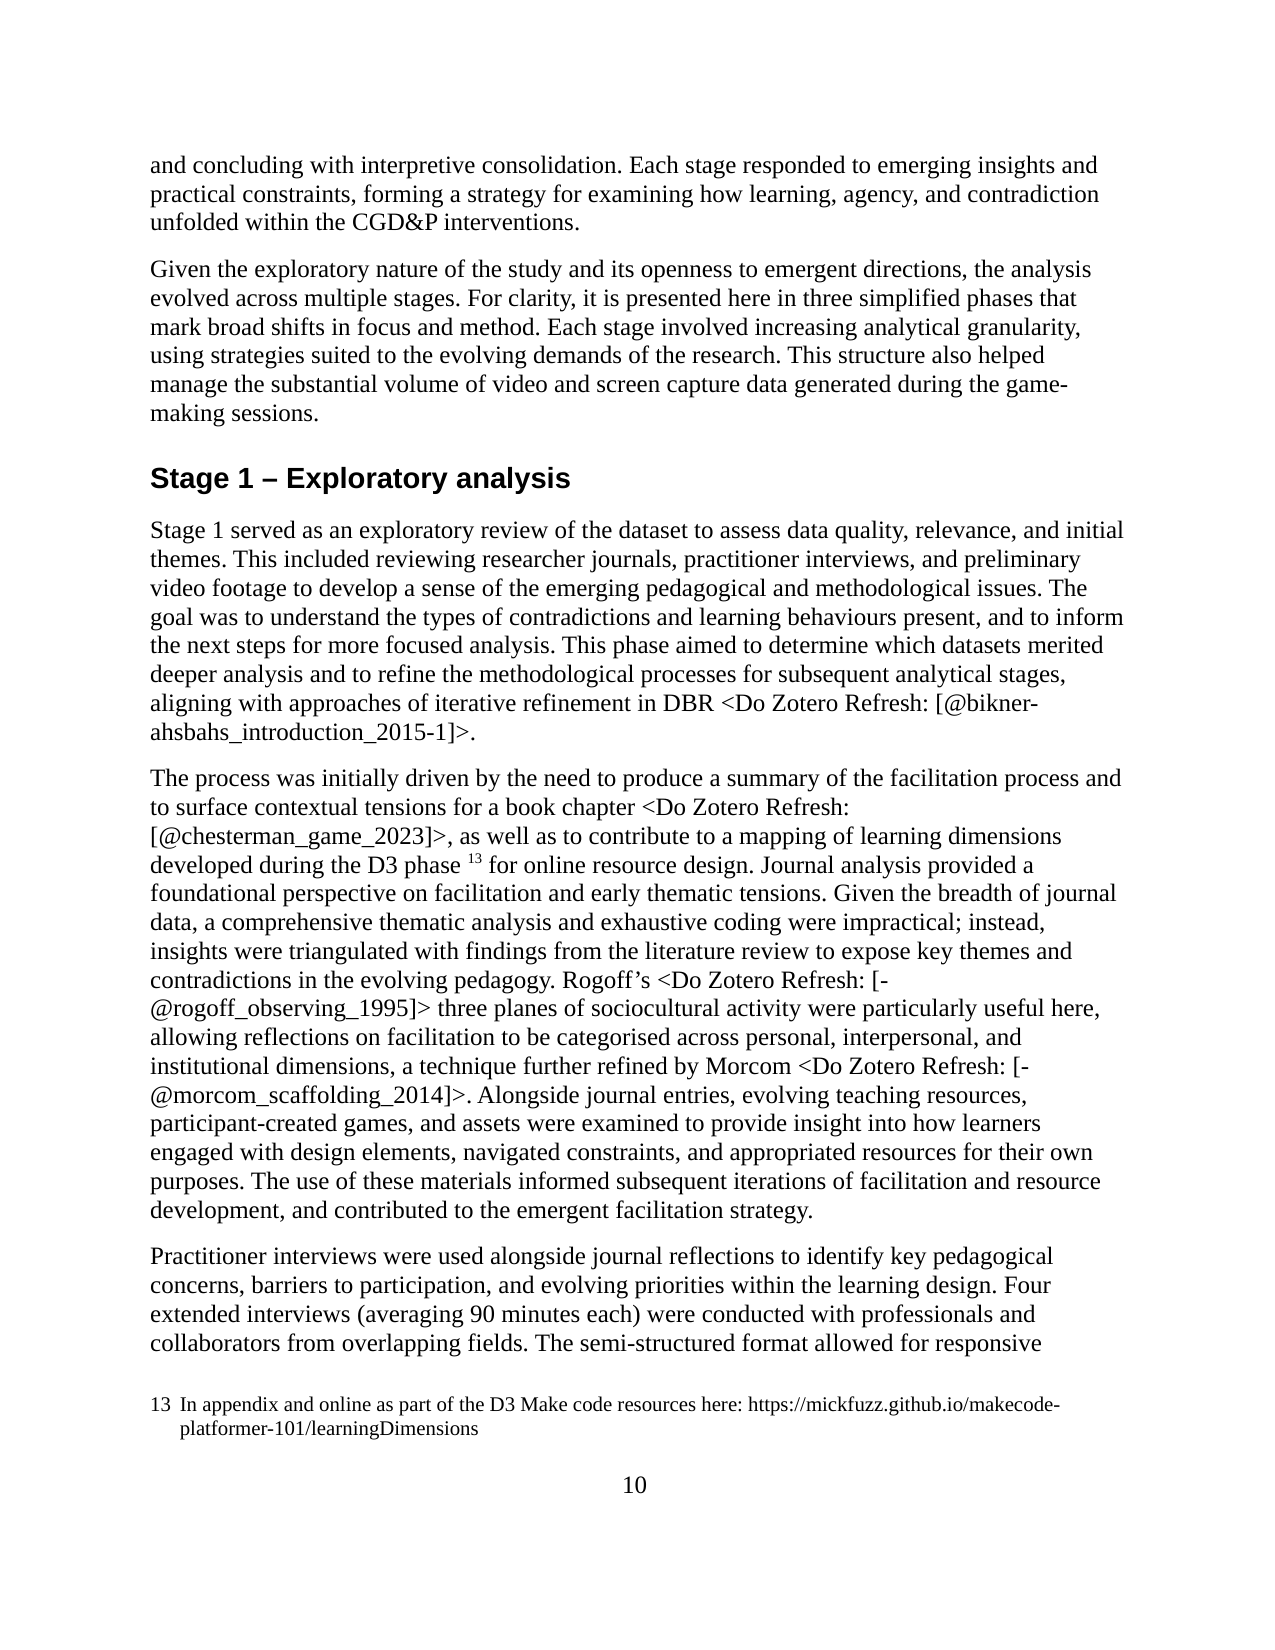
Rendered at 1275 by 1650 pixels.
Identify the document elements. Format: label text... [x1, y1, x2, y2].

text and concluding with interpretive consolidation. Each stage responded to emerging insights and practical constraints, forming a strategy for examining how learning, agency, and contradiction unfolded within the CGD&P interventions. [150, 150, 1125, 236]
text Given the exploratory nature of the study and its openness to emergent directions, the analysis evolved across multiple stages. For clarity, it is presented here in three simplified phases that mark broad shifts in focus and method. Each stage involved increasing analytical granularity, using strategies suited to the evolving demands of the research. This structure also helped manage the substantial volume of video and screen capture data generated during the game-making sessions. [150, 254, 1125, 427]
text The process was initially driven by the need to produce a summary of the facilitation process and to surface contextual tensions for a book chapter <Do Zotero Refresh: [@chesterman_game_2023]>, as well as to contribute to a mapping of learning dimensions developed during the D3 phase for online resource design. Journal analysis provided a foundational perspective on facilitation and early thematic tensions. Given the breadth of journal data, a comprehensive thematic analysis and exhaustive coding were impractical; instead, insights were triangulated with findings from the literature review to expose key themes and contradictions in the evolving pedagogy. Rogoff’s <Do Zotero Refresh: [-@rogoff_observing_1995]> three planes of sociocultural activity were particularly useful here, allowing reflections on facilitation to be categorised across personal, interpersonal, and institutional dimensions, a technique further refined by Morcom <Do Zotero Refresh: [-@morcom_scaffolding_2014]>. Alongside journal entries, evolving teaching resources, participant-created games, and assets were examined to provide insight into how learners engaged with design elements, navigated constraints, and appropriated resources for their own purposes. The use of these materials informed subsequent iterations of facilitation and resource development, and contributed to the emergent facilitation strategy. [150, 763, 1125, 1223]
text Stage 1 served as an exploratory review of the dataset to assess data quality, relevance, and initial themes. This included reviewing researcher journals, practitioner interviews, and preliminary video footage to develop a sense of the emerging pedagogical and methodological issues. The goal was to understand the types of contradictions and learning behaviours present, and to inform the next steps for more focused analysis. This phase aimed to determine which datasets merited deeper analysis and to refine the methodological processes for subsequent analytical stages, aligning with approaches of iterative refinement in DBR <Do Zotero Refresh: [@bikner-ahsbahs_introduction_2015-1]>. [150, 516, 1125, 746]
text Practitioner interviews were used alongside journal reflections to identify key pedagogical concerns, barriers to participation, and evolving priorities within the learning design. Four extended interviews (averaging 90 minutes each) were conducted with professionals and collaborators from overlapping fields. The semi-structured format allowed for responsive [150, 1241, 1125, 1356]
text In appendix and online as part of the D3 Make code resources here: https://mickfuzz.github.io/makecode-platformer-101/learningDimensions [150, 1392, 1125, 1440]
subtitle Stage 1 – Exploratory analysis [150, 461, 1125, 494]
